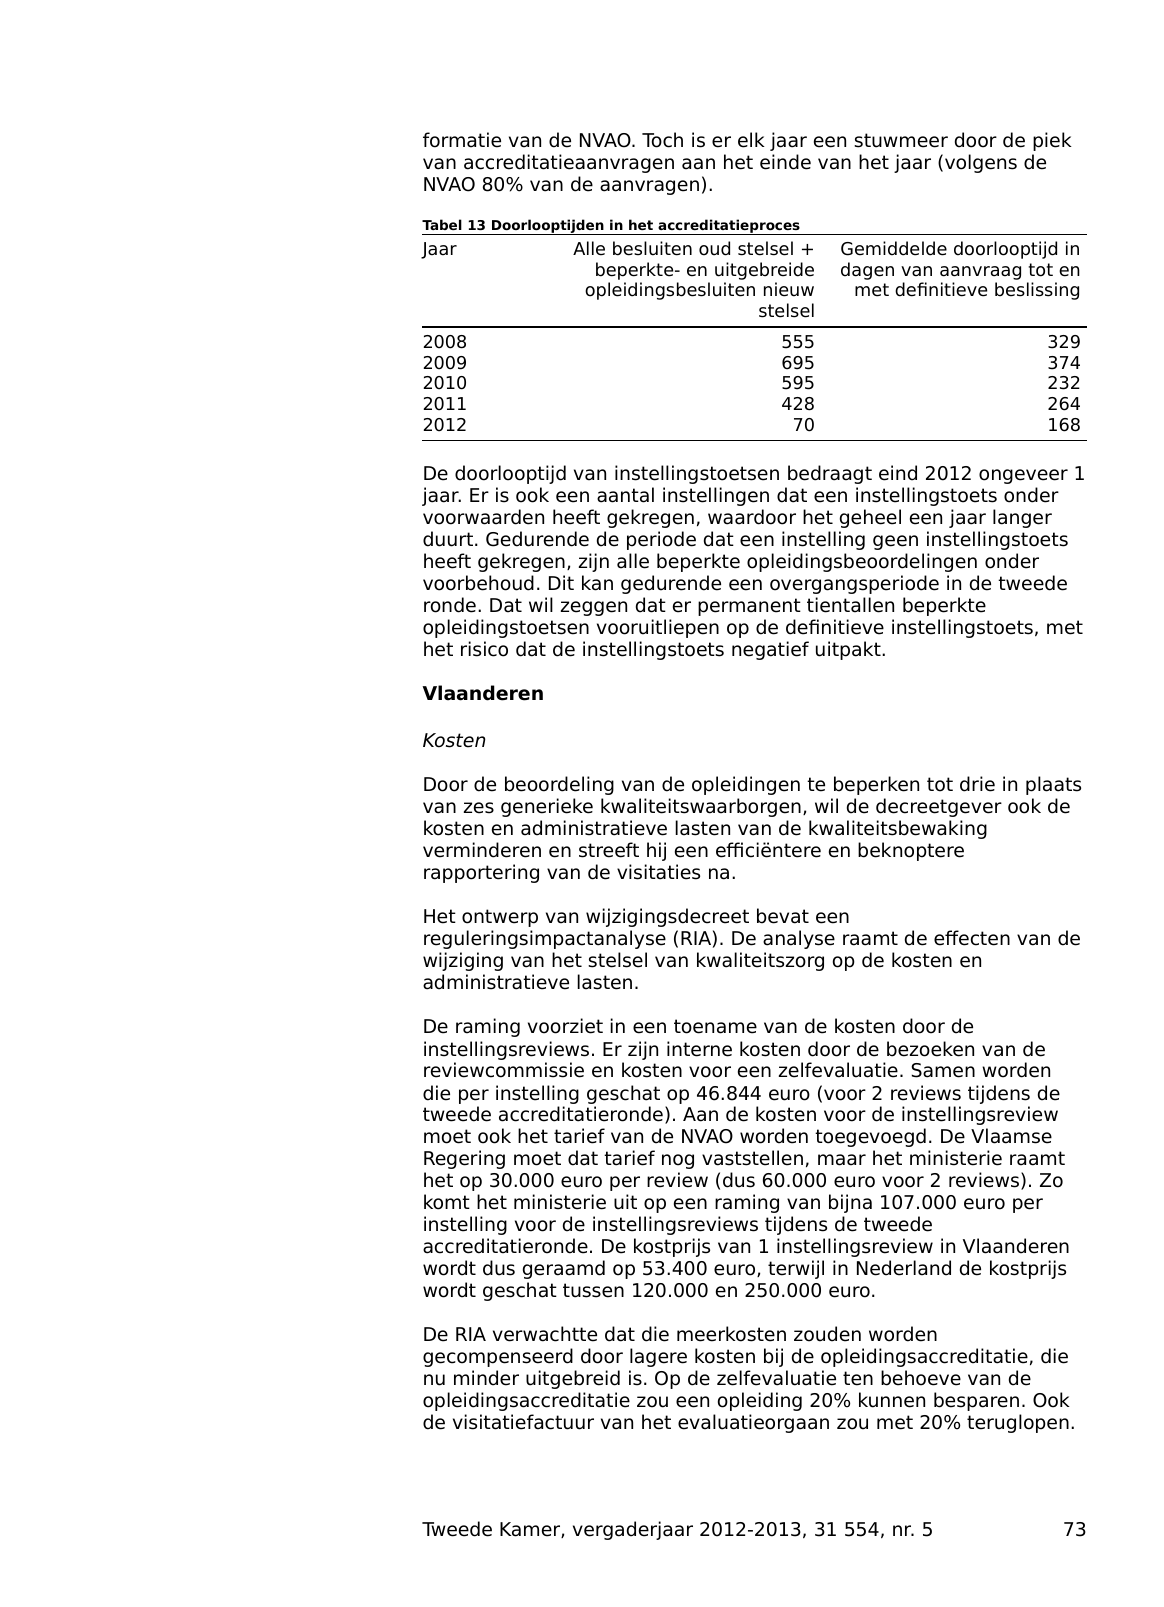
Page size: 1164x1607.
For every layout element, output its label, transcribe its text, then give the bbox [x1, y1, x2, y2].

table_cell 2009 [422, 353, 555, 373]
table_cell 555 [555, 328, 821, 353]
table_header Tabel 13 Doorlooptijden in het accreditatieproces [422, 218, 1087, 233]
text De RIA verwachtte dat die meerkosten zouden worden gecompenseerd door lagere kosten bij de opleidingsaccreditatie, die nu minder uitgebreid is. Op de zelfevaluatie ten behoeve van de opleidingsaccreditatie zou een opleiding 20% kunnen besparen. Ook de visitatiefactuur van het evaluatieorgaan zou met 20% teruglopen. [422, 1324, 1087, 1434]
text Door de beoordeling van de opleidingen te beperken tot drie in plaats van zes generieke kwaliteitswaarborgen, wil de decreetgever ook de kosten en administratieve lasten van de kwaliteitsbewaking verminderen en streeft hij een efficiëntere en beknoptere rapportering van de visitaties na. [422, 774, 1087, 884]
text De doorlooptijd van instellingstoetsen bedraagt eind 2012 ongeveer 1 jaar. Er is ook een aantal instellingen dat een instellingstoets onder voorwaarden heeft gekregen, waardoor het geheel een jaar langer duurt. Gedurende de periode dat een instelling geen instellingstoets heeft gekregen, zijn alle beperkte opleidingsbeoordelingen onder voorbehoud. Dit kan gedurende een overgangsperiode in de tweede ronde. Dat wil zeggen dat er permanent tientallen beperkte opleidingstoetsen vooruitliepen op de definitieve instellingstoets, met het risico dat de instellingstoets negatief uitpakt. [422, 463, 1087, 661]
table_cell 595 [555, 373, 821, 394]
text formatie van de NVAO. Toch is er elk jaar een stuwmeer door de piek van accreditatieaanvragen aan het einde van het jaar (volgens de NVAO 80% van de aanvragen). [422, 130, 1087, 196]
table_cell 374 [821, 353, 1087, 373]
text De raming voorziet in een toename van de kosten door de instellingsreviews. Er zijn interne kosten door de bezoeken van de reviewcommissie en kosten voor een zelfevaluatie. Samen worden die per instelling geschat op 46.844 euro (voor 2 reviews tijdens de tweede accreditatieronde). Aan de kosten voor de instellingsreview moet ook het tarief van de NVAO worden toegevoegd. De Vlaamse Regering moet dat tarief nog vaststellen, maar het ministerie raamt het op 30.000 euro per review (dus 60.000 euro voor 2 reviews). Zo komt het ministerie uit op een raming van bijna 107.000 euro per instelling voor de instellingsreviews tijdens de tweede accreditatieronde. De kostprijs van 1 instellingsreview in Vlaanderen wordt dus geraamd op 53.400 euro, terwijl in Nederland de kostprijs wordt geschat tussen 120.000 en 250.000 euro. [422, 1016, 1087, 1302]
table_cell Gemiddelde doorlooptijd in dagen van aanvraag tot en met definitieve beslissing [821, 235, 1087, 326]
text Het ontwerp van wijzigingsdecreet bevat een reguleringsimpactanalyse (RIA). De analyse raamt de effecten van de wijziging van het stelsel van kwaliteitszorg op de kosten en administratieve lasten. [422, 906, 1087, 994]
table_cell 329 [821, 328, 1087, 353]
table_cell 70 [555, 415, 821, 440]
subtitle Kosten [422, 730, 1087, 752]
table_cell 2012 [422, 415, 555, 440]
table_cell 168 [821, 415, 1087, 440]
table_cell Alle besluiten oud stelsel + beperkte- en uitgebreide opleidingsbesluiten nieuw stelsel [555, 235, 821, 326]
table_cell Jaar [422, 235, 555, 326]
table_cell 232 [821, 373, 1087, 394]
table_cell 264 [821, 394, 1087, 414]
table_cell 2010 [422, 373, 555, 394]
table_cell 2008 [422, 328, 555, 353]
table_cell 428 [555, 394, 821, 414]
table_cell 695 [555, 353, 821, 373]
subtitle Vlaanderen [422, 683, 1087, 705]
table_cell 2011 [422, 394, 555, 414]
